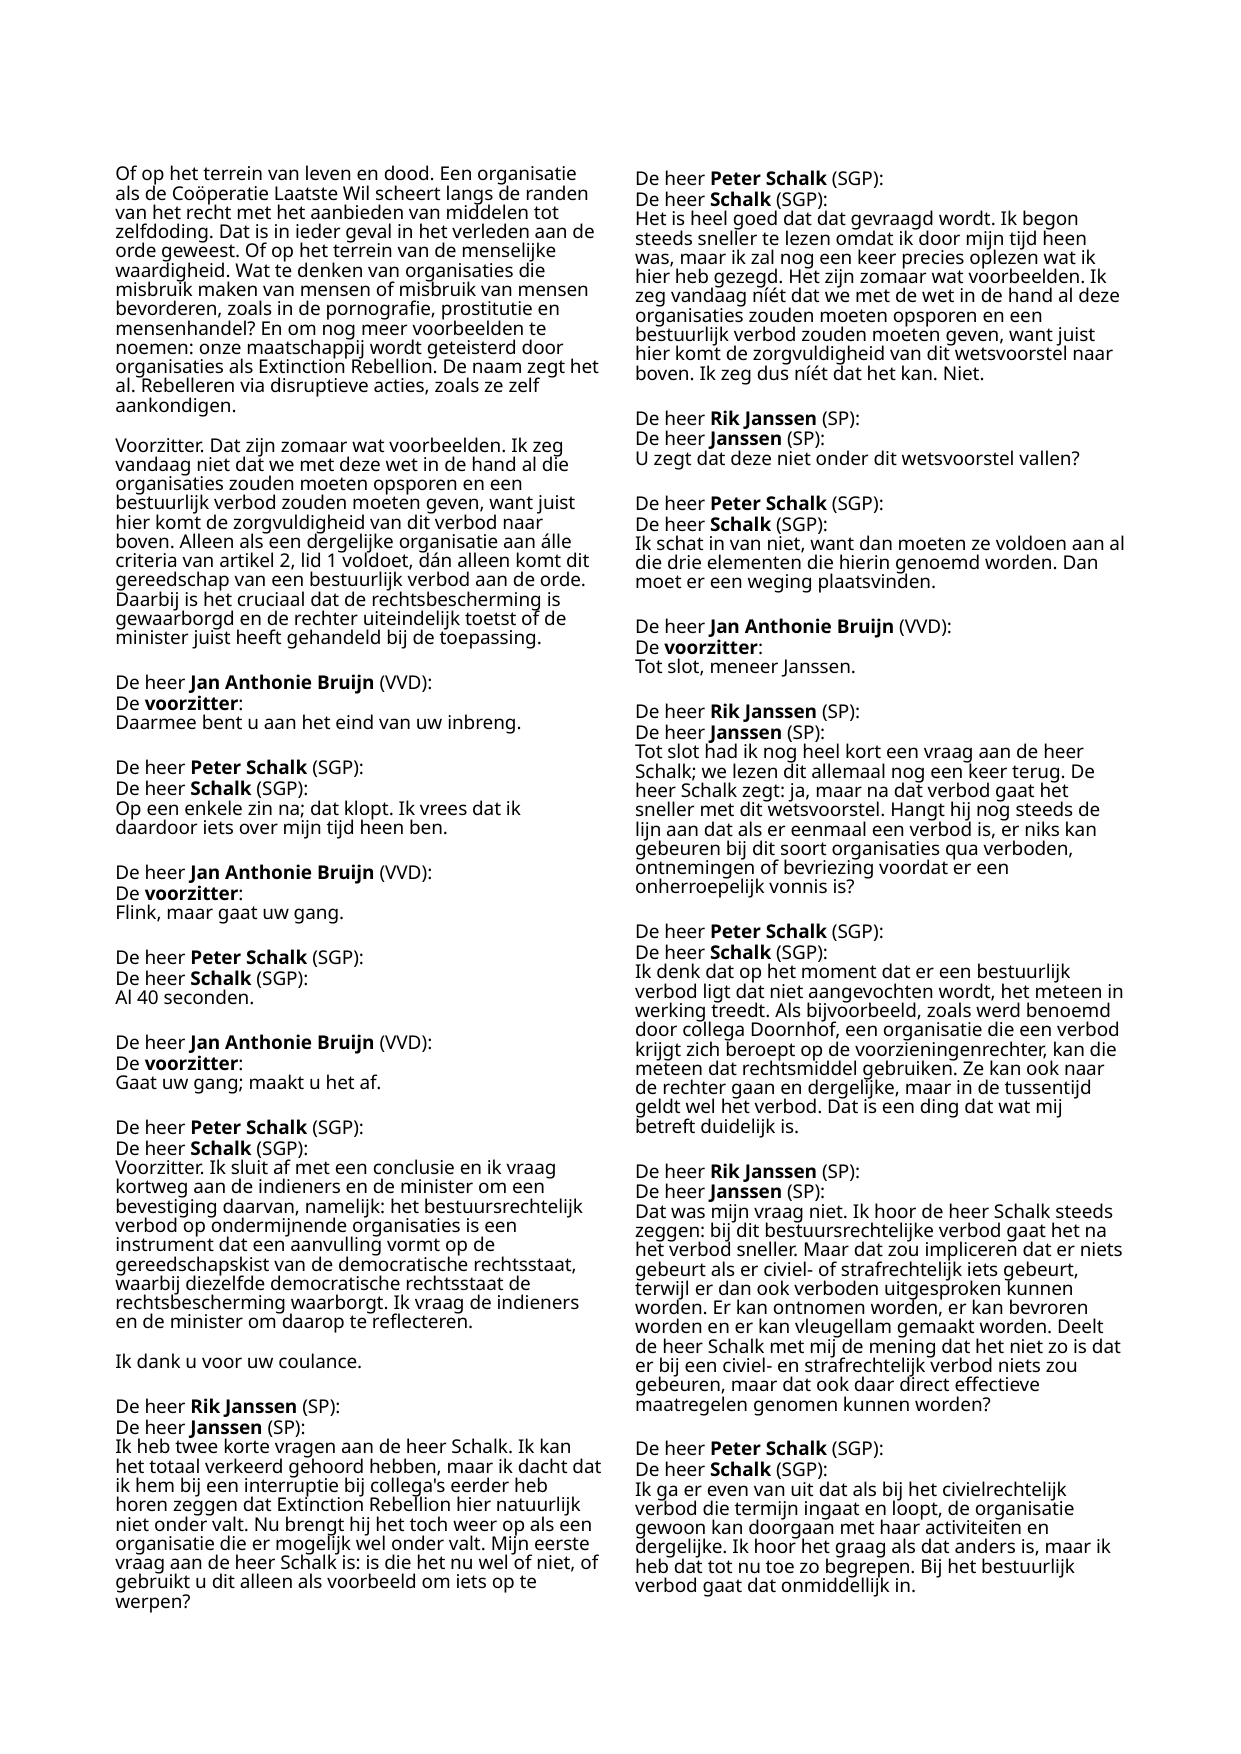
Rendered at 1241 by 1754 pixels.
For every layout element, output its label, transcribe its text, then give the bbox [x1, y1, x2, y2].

text De heer Schalk (SGP): [635, 191, 1125, 210]
text De heer Peter Schalk (SGP): [115, 1114, 605, 1140]
text Ik ga er even van uit dat als bij het civielrechtelijk verbod die termijn ingaat en loopt, de organisatie gewoon kan doorgaan met haar activiteiten en dergelijke. Ik hoor het graag als dat anders is, maar ik heb dat tot nu toe zo begrepen. Bij het bestuurlijk verbod gaat dat onmiddellijk in. [635, 1481, 1125, 1596]
text De heer Peter Schalk (SGP): [635, 1436, 1125, 1461]
text De heer Rik Janssen (SP): [635, 698, 1125, 724]
text De heer Peter Schalk (SGP): [115, 944, 605, 970]
text De heer Peter Schalk (SGP): [635, 165, 1125, 191]
text Dat was mijn vraag niet. Ik hoor de heer Schalk steeds zeggen: bij dit bestuursrechtelijke verbod gaat het na het verbod sneller. Maar dat zou impliceren dat er niets gebeurt als er civiel- of strafrechtelijk iets gebeurt, terwijl er dan ook verboden uitgesproken kunnen worden. Er kan ontnomen worden, er kan bevroren worden en er kan vleugellam gemaakt worden. Deelt de heer Schalk met mij de mening dat het niet zo is dat er bij een civiel- en strafrechtelijk verbod niets zou gebeuren, maar dat ook daar direct effectieve maatregelen genomen kunnen worden? [635, 1203, 1125, 1415]
text De voorzitter: [115, 695, 605, 714]
text De heer Jan Anthonie Bruijn (VVD): [635, 613, 1125, 639]
text Voorzitter. Dat zijn zomaar wat voorbeelden. Ik zeg vandaag niet dat we met deze wet in de hand al die organisaties zouden moeten opsporen en een bestuurlijk verbod zouden moeten geven, want juist hier komt de zorgvuldigheid van dit verbod naar boven. Alleen als een dergelijke organisatie aan álle criteria van artikel 2, lid 1 voldoet, dán alleen komt dit gereedschap van een bestuurlijk verbod aan de orde. Daarbij is het cruciaal dat de rechtsbescherming is gewaarborgd en de rechter uiteindelijk toetst of de minister juist heeft gehandeld bij de toepassing. [115, 437, 605, 648]
text U zegt dat deze niet onder dit wetsvoorstel vallen? [635, 450, 1125, 469]
text Of op het terrein van leven en dood. Een organisatie als de Coöperatie Laatste Wil scheert langs de randen van het recht met het aanbieden van middelen tot zelfdoding. Dat is in ieder geval in het verleden aan de orde geweest. Of op het terrein van de menselijke waardigheid. Wat te denken van organisaties die misbruik maken van mensen of misbruik van mensen bevorderen, zoals in de pornografie, prostitutie en mensenhandel? En om nog meer voorbeelden te noemen: onze maatschappij wordt geteisterd door organisaties als Extinction Rebellion. De naam zegt het al. Rebelleren via disruptieve acties, zoals ze zelf aankondigen. [115, 165, 605, 416]
text Daarmee bent u aan het eind van uw inbreng. [115, 714, 605, 734]
text De heer Schalk (SGP): [635, 944, 1125, 963]
text De heer Janssen (SP): [115, 1419, 605, 1438]
text Al 40 seconden. [115, 989, 605, 1008]
text De heer Jan Anthonie Bruijn (VVD): [115, 859, 605, 884]
text Ik denk dat op het moment dat er een bestuurlijk verbod ligt dat niet aangevochten wordt, het meteen in werking treedt. Als bijvoorbeeld, zoals werd benoemd door collega Doornhof, een organisatie die een verbod krijgt zich beroept op de voorzieningenrechter, kan die meteen dat rechtsmiddel gebruiken. Ze kan ook naar de rechter gaan en dergelijke, maar in de tussentijd geldt wel het verbod. Dat is een ding dat wat mij betreft duidelijk is. [635, 963, 1125, 1137]
text Voorzitter. Ik sluit af met een conclusie en ik vraag kortweg aan de indieners en de minister om een bevestiging daarvan, namelijk: het bestuursrechtelijk verbod op ondermijnende organisaties is een instrument dat een aanvulling vormt op de gereedschapskist van de democratische rechtsstaat, waarbij diezelfde democratische rechtsstaat de rechtsbescherming waarborgt. Ik vraag de indieners en de minister om daarop te reflecteren. [115, 1159, 605, 1333]
text Het is heel goed dat dat gevraagd wordt. Ik begon steeds sneller te lezen omdat ik door mijn tijd heen was, maar ik zal nog een keer precies oplezen wat ik hier heb gezegd. Het zijn zomaar wat voorbeelden. Ik zeg vandaag níét dat we met de wet in de hand al deze organisaties zouden moeten opsporen en een bestuurlijk verbod zouden moeten geven, want juist hier komt de zorgvuldigheid van dit wetsvoorstel naar boven. Ik zeg dus níét dat het kan. Niet. [635, 210, 1125, 384]
text De heer Schalk (SGP): [115, 970, 605, 989]
text De voorzitter: [635, 639, 1125, 658]
text Ik dank u voor uw coulance. [115, 1353, 605, 1373]
text Ik schat in van niet, want dan moeten ze voldoen aan al die drie elementen die hierin genoemd worden. Dan moet er een weging plaatsvinden. [635, 535, 1125, 593]
text De heer Schalk (SGP): [635, 1461, 1125, 1481]
text De heer Schalk (SGP): [115, 780, 605, 799]
text Tot slot had ik nog heel kort een vraag aan de heer Schalk; we lezen dit allemaal nog een keer terug. De heer Schalk zegt: ja, maar na dat verbod gaat het sneller met dit wetsvoorstel. Hangt hij nog steeds de lijn aan dat als er eenmaal een verbod is, er niks kan gebeuren bij dit soort organisaties qua verboden, ontnemingen of bevriezing voordat er een onherroepelijk vonnis is? [635, 743, 1125, 898]
text De voorzitter: [115, 884, 605, 904]
text De voorzitter: [115, 1055, 605, 1074]
text De heer Jan Anthonie Bruijn (VVD): [115, 1029, 605, 1055]
text De heer Peter Schalk (SGP): [115, 754, 605, 780]
text Tot slot, meneer Janssen. [635, 658, 1125, 678]
text Ik heb twee korte vragen aan de heer Schalk. Ik kan het totaal verkeerd gehoord hebben, maar ik dacht dat ik hem bij een interruptie bij collega's eerder heb horen zeggen dat Extinction Rebellion hier natuurlijk niet onder valt. Nu brengt hij het toch weer op als een organisatie die er mogelijk wel onder valt. Mijn eerste vraag aan de heer Schalk is: is die het nu wel of niet, of gebruikt u dit alleen als voorbeeld om iets op te werpen? [115, 1438, 605, 1612]
text Op een enkele zin na; dat klopt. Ik vrees dat ik daardoor iets over mijn tijd heen ben. [115, 799, 605, 838]
text De heer Jan Anthonie Bruijn (VVD): [115, 669, 605, 695]
text De heer Rik Janssen (SP): [115, 1393, 605, 1419]
text De heer Janssen (SP): [635, 1183, 1125, 1203]
text De heer Janssen (SP): [635, 430, 1125, 450]
text De heer Schalk (SGP): [115, 1140, 605, 1159]
text De heer Rik Janssen (SP): [635, 405, 1125, 430]
text De heer Peter Schalk (SGP): [635, 918, 1125, 944]
text Gaat uw gang; maakt u het af. [115, 1074, 605, 1093]
text De heer Schalk (SGP): [635, 516, 1125, 535]
text De heer Peter Schalk (SGP): [635, 490, 1125, 516]
text Flink, maar gaat uw gang. [115, 904, 605, 923]
text De heer Janssen (SP): [635, 724, 1125, 743]
text De heer Rik Janssen (SP): [635, 1158, 1125, 1183]
